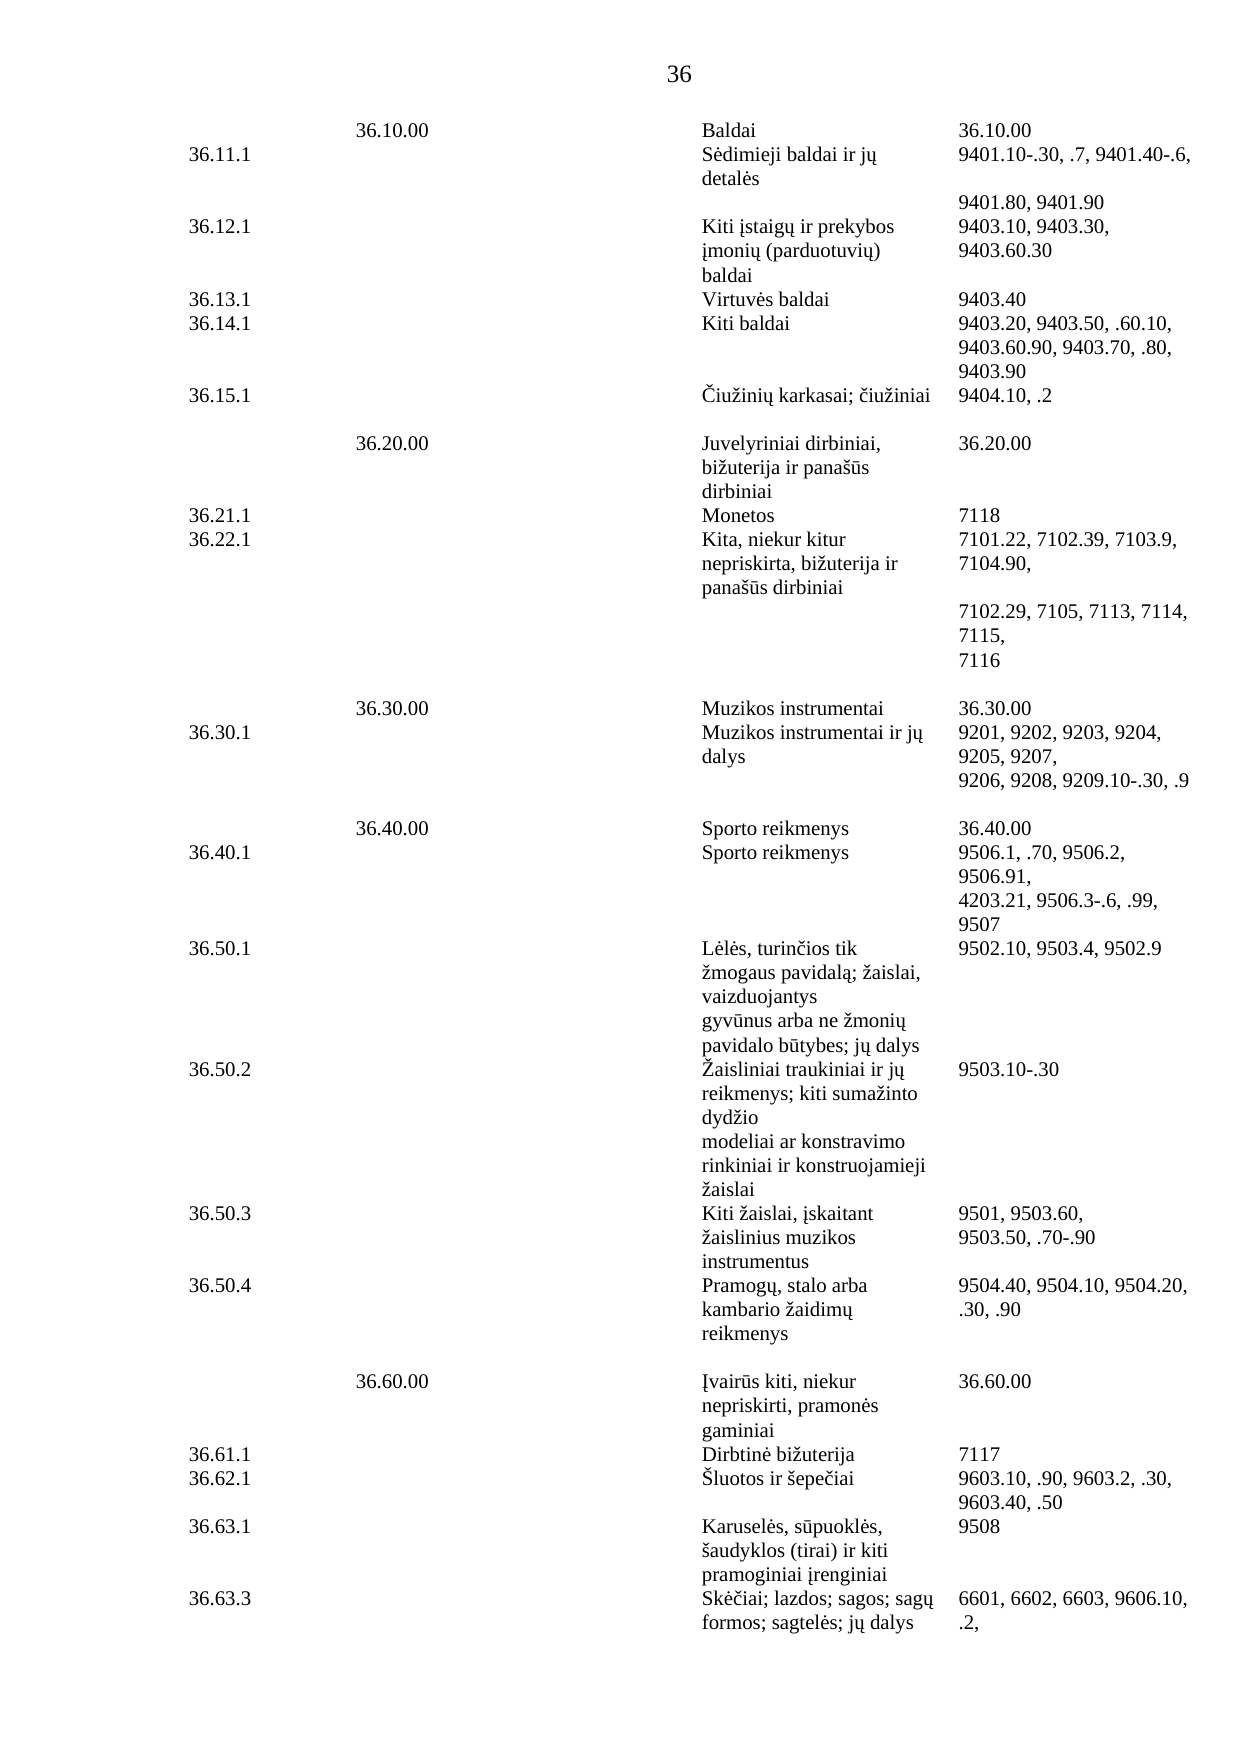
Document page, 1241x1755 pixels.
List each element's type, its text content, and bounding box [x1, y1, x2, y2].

table_cell 36.12.1 [177, 214, 344, 287]
table_cell [690, 792, 947, 816]
table_cell [177, 696, 344, 720]
table_cell [344, 1057, 690, 1129]
table_cell 36.30.00 [344, 696, 690, 720]
table_cell [177, 816, 344, 840]
table_cell [344, 1586, 690, 1634]
table_cell 36.62.1 [177, 1466, 344, 1514]
table_cell [344, 190, 690, 214]
table_cell [344, 1562, 690, 1586]
table_cell 36.14.1 [177, 311, 344, 335]
table_cell [344, 1129, 690, 1201]
table_cell Čiužinių karkasai; čiužiniai [690, 383, 947, 407]
table_cell [344, 1273, 690, 1345]
table_cell [690, 1345, 947, 1369]
table_cell [344, 672, 690, 696]
table_cell 9501, 9503.60, 9503.50, .70-.90 [947, 1201, 1204, 1273]
table_cell Lėlės, turinčios tik žmogaus pavidalą; žaislai, vaizduojantys [690, 936, 947, 1008]
table_cell 7118 [947, 503, 1204, 527]
table_cell 9206, 9208, 9209.10-.30, .9 [947, 768, 1204, 792]
table_cell Kiti žaislai, įskaitant žaislinius muzikos instrumentus [690, 1201, 947, 1273]
table_cell 9508 [947, 1514, 1204, 1562]
table_cell Įvairūs kiti, niekur nepriskirti, pramonės gaminiai [690, 1369, 947, 1442]
table_cell [344, 311, 690, 335]
table_cell 9403.60.90, 9403.70, .80, 9403.90 [947, 335, 1204, 383]
table_cell [344, 888, 690, 936]
table_cell [177, 190, 344, 214]
table_cell [344, 936, 690, 1008]
table_cell [947, 1129, 1204, 1201]
table_cell Pramogų, stalo arba kambario žaidimų reikmenys [690, 1273, 947, 1345]
table_cell [177, 407, 344, 431]
table_cell [344, 335, 690, 383]
table_cell [690, 335, 947, 383]
table_cell [344, 1442, 690, 1466]
table_cell [344, 840, 690, 888]
table_cell 7117 [947, 1442, 1204, 1466]
table_cell [177, 648, 344, 672]
table_cell 36.20.00 [947, 431, 1204, 503]
table_cell 9201, 9202, 9203, 9204, 9205, 9207, [947, 720, 1204, 768]
table_cell gyvūnus arba ne žmonių pavidalo būtybes; jų dalys [690, 1009, 947, 1057]
table_cell [344, 1009, 690, 1057]
table_cell [344, 720, 690, 768]
table_cell [344, 792, 690, 816]
table_cell 9506.1, .70, 9506.2, 9506.91, [947, 840, 1204, 888]
table_cell Kiti baldai [690, 311, 947, 335]
table_cell 9401.80, 9401.90 [947, 190, 1204, 214]
table_cell Žaisliniai traukiniai ir jų reikmenys; kiti sumažinto dydžio [690, 1057, 947, 1129]
table_cell 9403.10, 9403.30, 9403.60.30 [947, 214, 1204, 287]
table_cell [177, 1562, 344, 1586]
table_cell 7101.22, 7102.39, 7103.9, 7104.90, [947, 527, 1204, 599]
table_cell [344, 407, 690, 431]
table_cell [177, 599, 344, 647]
table_cell [344, 1345, 690, 1369]
table_cell Dirbtinė bižuterija [690, 1442, 947, 1466]
table_cell Juvelyriniai dirbiniai, bižuterija ir panašūs dirbiniai [690, 431, 947, 503]
table_cell [947, 1562, 1204, 1586]
table_cell Sėdimieji baldai ir jų detalės [690, 142, 947, 190]
table_cell 36.50.1 [177, 936, 344, 1008]
table_cell 9603.10, .90, 9603.2, .30, 9603.40, .50 [947, 1466, 1204, 1514]
table_cell 36.10.00 [947, 118, 1204, 142]
table_cell 7116 [947, 648, 1204, 672]
table_cell 4203.21, 9506.3-.6, .99, 9507 [947, 888, 1204, 936]
table_cell 36.30.00 [947, 696, 1204, 720]
table_cell [344, 768, 690, 792]
table_cell Baldai [690, 118, 947, 142]
table_cell [177, 672, 344, 696]
table_cell pramoginiai įrenginiai [690, 1562, 947, 1586]
table_cell 9504.40, 9504.10, 9504.20, .30, .90 [947, 1273, 1204, 1345]
table_cell 9503.10-.30 [947, 1057, 1204, 1129]
table_cell [344, 1201, 690, 1273]
table_cell [177, 888, 344, 936]
table_cell 36.50.2 [177, 1057, 344, 1129]
table_cell Sporto reikmenys [690, 816, 947, 840]
table_cell 36.50.4 [177, 1273, 344, 1345]
table_cell [947, 407, 1204, 431]
table_cell [947, 672, 1204, 696]
table_cell Muzikos instrumentai [690, 696, 947, 720]
table_cell 36.63.3 [177, 1586, 344, 1634]
table_cell modeliai ar konstravimo rinkiniai ir konstruojamieji žaislai [690, 1129, 947, 1201]
table_cell [344, 648, 690, 672]
table_cell [344, 214, 690, 287]
table_cell Karuselės, sūpuoklės, šaudyklos (tirai) ir kiti [690, 1514, 947, 1562]
table_cell Monetos [690, 503, 947, 527]
table_cell [177, 1369, 344, 1442]
table_cell 36.15.1 [177, 383, 344, 407]
table_cell [177, 431, 344, 503]
table_cell Šluotos ir šepečiai [690, 1466, 947, 1514]
table_cell Kita, niekur kitur nepriskirta, bižuterija ir panašūs dirbiniai [690, 527, 947, 599]
table_cell [947, 792, 1204, 816]
table_cell 9403.40 [947, 287, 1204, 311]
table_cell [947, 1345, 1204, 1369]
table_cell Skėčiai; lazdos; sagos; sagų formos; sagtelės; jų dalys [690, 1586, 947, 1634]
table_cell Muzikos instrumentai ir jų dalys [690, 720, 947, 768]
table_cell 36.20.00 [344, 431, 690, 503]
table_cell 36.60.00 [344, 1369, 690, 1442]
table_cell 6601, 6602, 6603, 9606.10, .2, [947, 1586, 1204, 1634]
table_cell 36.40.00 [947, 816, 1204, 840]
table_cell Kiti įstaigų ir prekybos įmonių (parduotuvių) baldai [690, 214, 947, 287]
table_cell 36.30.1 [177, 720, 344, 768]
table_cell [690, 190, 947, 214]
table_cell 36.60.00 [947, 1369, 1204, 1442]
table_cell [344, 599, 690, 647]
table_cell 36.40.1 [177, 840, 344, 888]
table_cell [177, 118, 344, 142]
table_cell 36.11.1 [177, 142, 344, 190]
table_cell 36.50.3 [177, 1201, 344, 1273]
table_cell [344, 503, 690, 527]
table_cell [947, 1009, 1204, 1057]
table_cell 36.61.1 [177, 1442, 344, 1466]
table_cell [690, 407, 947, 431]
table_cell [344, 1514, 690, 1562]
table_cell [344, 383, 690, 407]
table_cell [690, 888, 947, 936]
table_cell 9502.10, 9503.4, 9502.9 [947, 936, 1204, 1008]
table_cell 36.10.00 [344, 118, 690, 142]
table_cell [177, 1345, 344, 1369]
table_cell [344, 527, 690, 599]
table_cell Virtuvės baldai [690, 287, 947, 311]
table_cell 36.21.1 [177, 503, 344, 527]
table_cell [344, 142, 690, 190]
table_cell 9403.20, 9403.50, .60.10, [947, 311, 1204, 335]
table_cell [690, 648, 947, 672]
table_cell [344, 287, 690, 311]
table_cell 36.13.1 [177, 287, 344, 311]
table_cell 9404.10, .2 [947, 383, 1204, 407]
table_cell [177, 335, 344, 383]
table_cell 36.63.1 [177, 1514, 344, 1562]
table_cell [177, 1129, 344, 1201]
table_cell [177, 1009, 344, 1057]
table_cell 36.40.00 [344, 816, 690, 840]
table_cell 7102.29, 7105, 7113, 7114, 7115, [947, 599, 1204, 647]
table_cell [177, 792, 344, 816]
table_cell 36.22.1 [177, 527, 344, 599]
table_cell [690, 672, 947, 696]
table_cell [690, 768, 947, 792]
table_cell Sporto reikmenys [690, 840, 947, 888]
table_cell [177, 768, 344, 792]
table_cell [344, 1466, 690, 1514]
table_cell [690, 599, 947, 647]
table_cell 9401.10-.30, .7, 9401.40-.6, [947, 142, 1204, 190]
